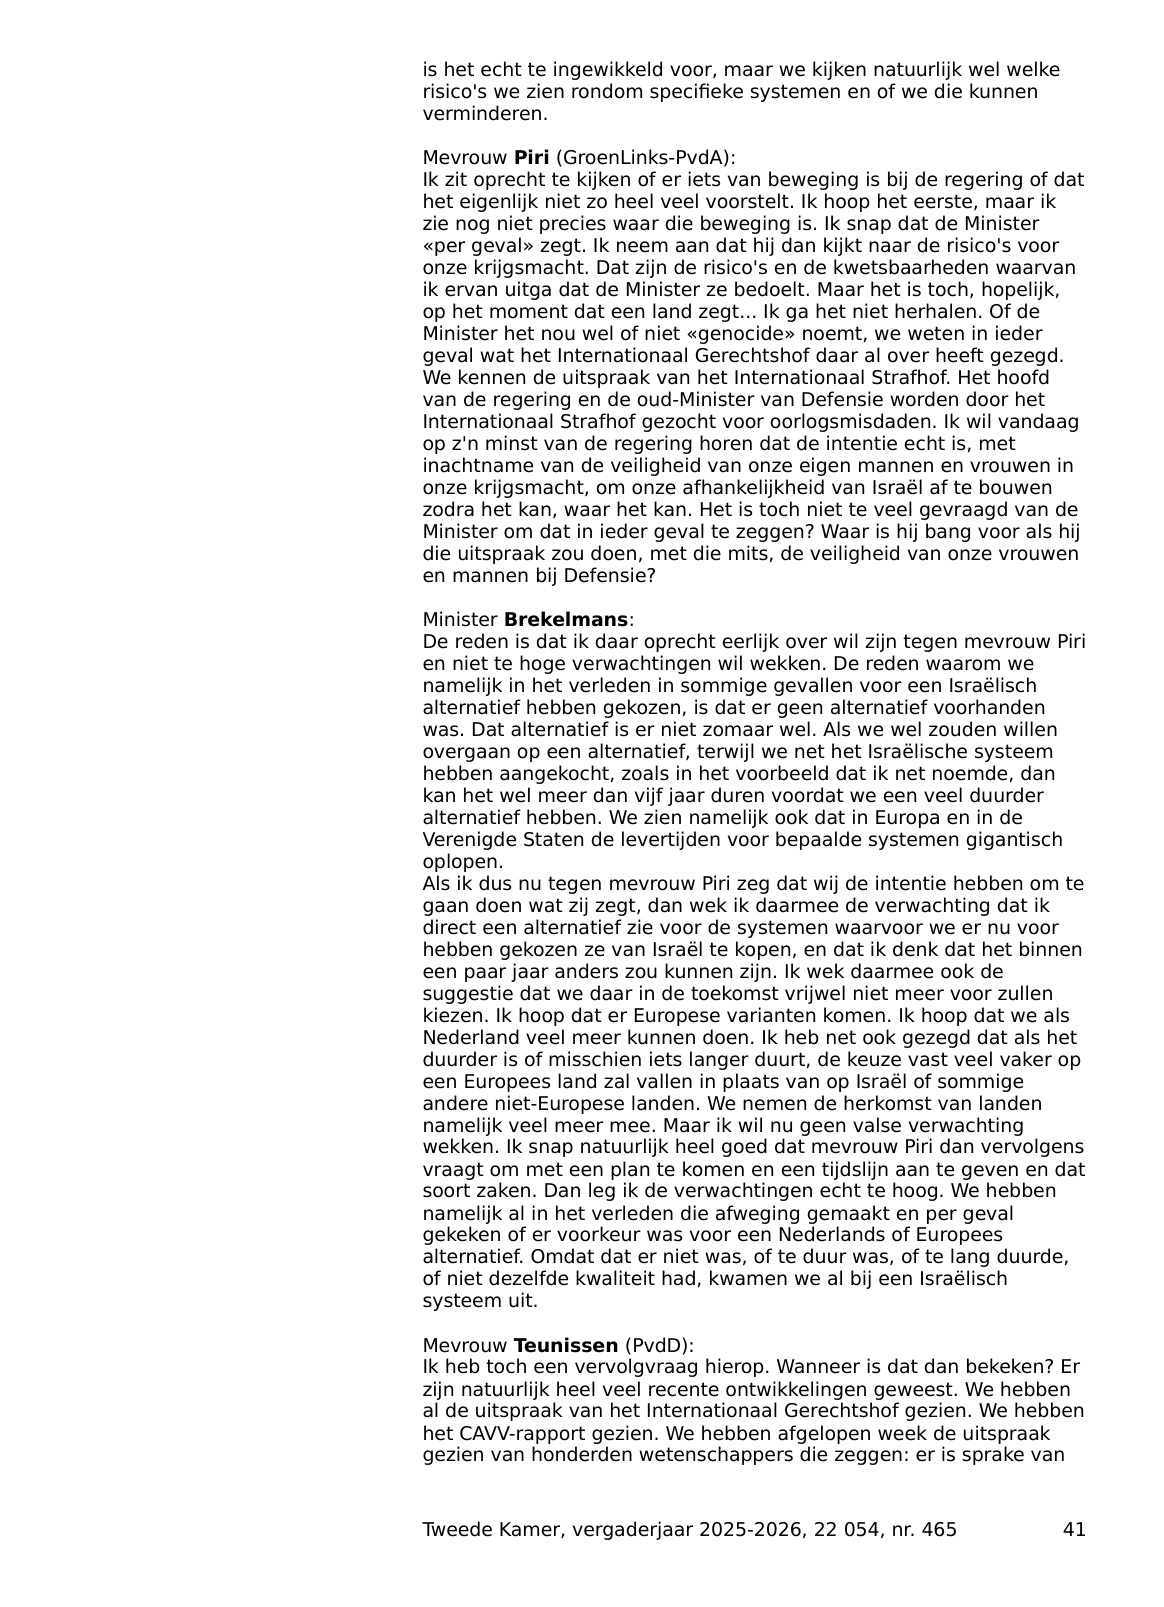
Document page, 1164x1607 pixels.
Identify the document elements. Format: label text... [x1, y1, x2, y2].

text Mevrouw Piri (GroenLinks-PvdA): [422, 147, 1087, 169]
text Ik heb toch een vervolgvraag hierop. Wanneer is dat dan bekeken? Er zijn natuurlijk heel veel recente ontwikkelingen geweest. We hebben al de uitspraak van het Internationaal Gerechtshof gezien. We hebben het CAVV-rapport gezien. We hebben afgelopen week de uitspraak gezien van honderden wetenschappers die zeggen: er is sprake van [422, 1356, 1087, 1466]
text is het echt te ingewikkeld voor, maar we kijken natuurlijk wel welke risico's we zien rondom specifieke systemen en of we die kunnen verminderen. [422, 59, 1087, 125]
text Mevrouw Teunissen (PvdD): [422, 1334, 1087, 1356]
text Minister Brekelmans: [422, 609, 1087, 631]
text Als ik dus nu tegen mevrouw Piri zeg dat wij de intentie hebben om te gaan doen wat zij zegt, dan wek ik daarmee de verwachting dat ik direct een alternatief zie voor de systemen waarvoor we er nu voor hebben gekozen ze van Israël te kopen, en dat ik denk dat het binnen een paar jaar anders zou kunnen zijn. Ik wek daarmee ook de suggestie dat we daar in de toekomst vrijwel niet meer voor zullen kiezen. Ik hoop dat er Europese varianten komen. Ik hoop dat we als Nederland veel meer kunnen doen. Ik heb net ook gezegd dat als het duurder is of misschien iets langer duurt, de keuze vast veel vaker op een Europees land zal vallen in plaats van op Israël of sommige andere niet-Europese landen. We nemen de herkomst van landen namelijk veel meer mee. Maar ik wil nu geen valse verwachting wekken. Ik snap natuurlijk heel goed dat mevrouw Piri dan vervolgens vraagt om met een plan te komen en een tijdslijn aan te geven en dat soort zaken. Dan leg ik de verwachtingen echt te hoog. We hebben namelijk al in het verleden die afweging gemaakt en per geval gekeken of er voorkeur was voor een Nederlands of Europees alternatief. Omdat dat er niet was, of te duur was, of te lang duurde, of niet dezelfde kwaliteit had, kwamen we al bij een Israëlisch systeem uit. [422, 873, 1087, 1312]
text De reden is dat ik daar oprecht eerlijk over wil zijn tegen mevrouw Piri en niet te hoge verwachtingen wil wekken. De reden waarom we namelijk in het verleden in sommige gevallen voor een Israëlisch alternatief hebben gekozen, is dat er geen alternatief voorhanden was. Dat alternatief is er niet zomaar wel. Als we wel zouden willen overgaan op een alternatief, terwijl we net het Israëlische systeem hebben aangekocht, zoals in het voorbeeld dat ik net noemde, dan kan het wel meer dan vijf jaar duren voordat we een veel duurder alternatief hebben. We zien namelijk ook dat in Europa en in de Verenigde Staten de levertijden voor bepaalde systemen gigantisch oplopen. [422, 631, 1087, 873]
text Ik zit oprecht te kijken of er iets van beweging is bij de regering of dat het eigenlijk niet zo heel veel voorstelt. Ik hoop het eerste, maar ik zie nog niet precies waar die beweging is. Ik snap dat de Minister «per geval» zegt. Ik neem aan dat hij dan kijkt naar de risico's voor onze krijgsmacht. Dat zijn de risico's en de kwetsbaarheden waarvan ik ervan uitga dat de Minister ze bedoelt. Maar het is toch, hopelijk, op het moment dat een land zegt... Ik ga het niet herhalen. Of de Minister het nou wel of niet «genocide» noemt, we weten in ieder geval wat het Internationaal Gerechtshof daar al over heeft gezegd. We kennen de uitspraak van het Internationaal Strafhof. Het hoofd van de regering en de oud-Minister van Defensie worden door het Internationaal Strafhof gezocht voor oorlogsmisdaden. Ik wil vandaag op z'n minst van de regering horen dat de intentie echt is, met inachtname van de veiligheid van onze eigen mannen en vrouwen in onze krijgsmacht, om onze afhankelijkheid van Israël af te bouwen zodra het kan, waar het kan. Het is toch niet te veel gevraagd van de Minister om dat in ieder geval te zeggen? Waar is hij bang voor als hij die uitspraak zou doen, met die mits, de veiligheid van onze vrouwen en mannen bij Defensie? [422, 169, 1087, 587]
